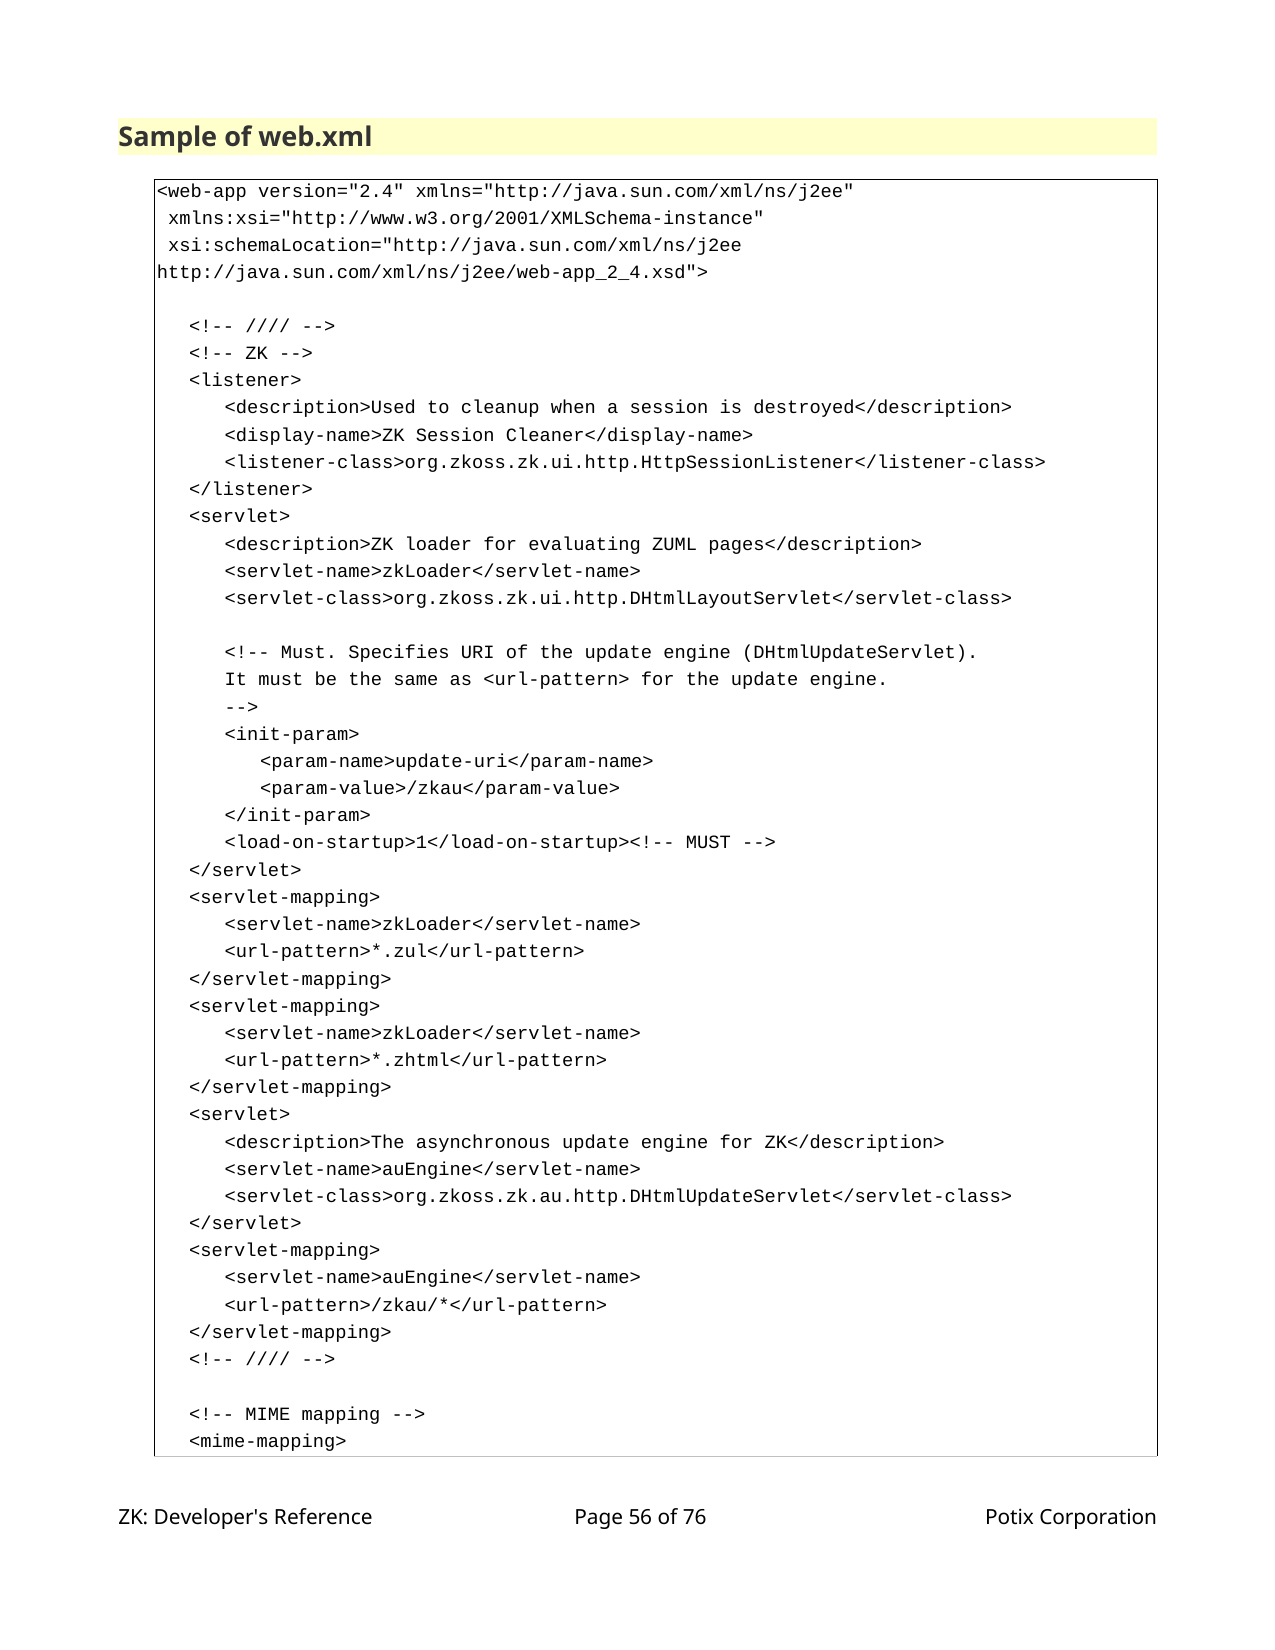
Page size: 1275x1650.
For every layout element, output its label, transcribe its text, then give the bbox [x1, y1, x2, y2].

text <init-param> [155, 722, 1157, 746]
text <servlet> [155, 1102, 1157, 1127]
subtitle Sample of web.xml [118, 118, 1157, 155]
text <load-on-startup>1</load-on-startup><!-- MUST --> [155, 830, 1157, 855]
text <param-value>/zkau</param-value> [155, 776, 1157, 800]
text <servlet-name>zkLoader</servlet-name> [155, 558, 1157, 583]
text <!-- //// --> [155, 314, 1157, 338]
text <servlet-class>org.zkoss.zk.au.http.DHtmlUpdateServlet</servlet-class> [155, 1184, 1157, 1208]
text <servlet-mapping> [155, 885, 1157, 909]
text <servlet-name>auEngine</servlet-name> [155, 1157, 1157, 1181]
text <servlet-name>zkLoader</servlet-name> [155, 1021, 1157, 1045]
text <servlet-name>auEngine</servlet-name> [155, 1265, 1157, 1290]
text It must be the same as <url-pattern> for the update engine. [155, 667, 1157, 692]
text <url-pattern>/zkau/*</url-pattern> [155, 1293, 1157, 1317]
text <!-- ZK --> [155, 341, 1157, 365]
text </servlet-mapping> [155, 1075, 1157, 1099]
text </servlet-mapping> [155, 1320, 1157, 1344]
text <servlet> [155, 504, 1157, 528]
text xmlns:xsi="http://www.w3.org/2001/XMLSchema-instance" [155, 206, 1157, 230]
text <servlet-mapping> [155, 1238, 1157, 1262]
text <url-pattern>*.zul</url-pattern> [155, 939, 1157, 963]
text <servlet-class>org.zkoss.zk.ui.http.DHtmlLayoutServlet</servlet-class> [155, 586, 1157, 610]
text <servlet-name>zkLoader</servlet-name> [155, 912, 1157, 936]
text <display-name>ZK Session Cleaner</display-name> [155, 423, 1157, 447]
text <listener> [155, 368, 1157, 392]
text --> [155, 694, 1157, 719]
text </servlet-mapping> [155, 966, 1157, 991]
text <!-- MIME mapping --> [155, 1401, 1157, 1426]
text </listener> [155, 477, 1157, 501]
text </init-param> [155, 803, 1157, 827]
text <servlet-mapping> [155, 993, 1157, 1018]
text <!-- Must. Specifies URI of the update engine (DHtmlUpdateServlet). [155, 640, 1157, 664]
text <mime-mapping> [155, 1428, 1157, 1456]
text <description>The asynchronous update engine for ZK</description> [155, 1129, 1157, 1154]
text <web-app version="2.4" xmlns="http://java.sun.com/xml/ns/j2ee" [155, 180, 1157, 203]
text <param-name>update-uri</param-name> [155, 749, 1157, 773]
text </servlet> [155, 858, 1157, 882]
text </servlet> [155, 1211, 1157, 1235]
text <url-pattern>*.zhtml</url-pattern> [155, 1048, 1157, 1072]
text <description>Used to cleanup when a session is destroyed</description> [155, 395, 1157, 420]
text <listener-class>org.zkoss.zk.ui.http.HttpSessionListener</listener-class> [155, 450, 1157, 474]
text <!-- //// --> [155, 1347, 1157, 1371]
text xsi:schemaLocation="http://java.sun.com/xml/ns/j2ee http://java.sun.com/xml/ns/j2ee/web-app_2_4.xsd"> [155, 233, 1157, 284]
text <description>ZK loader for evaluating ZUML pages</description> [155, 531, 1157, 556]
